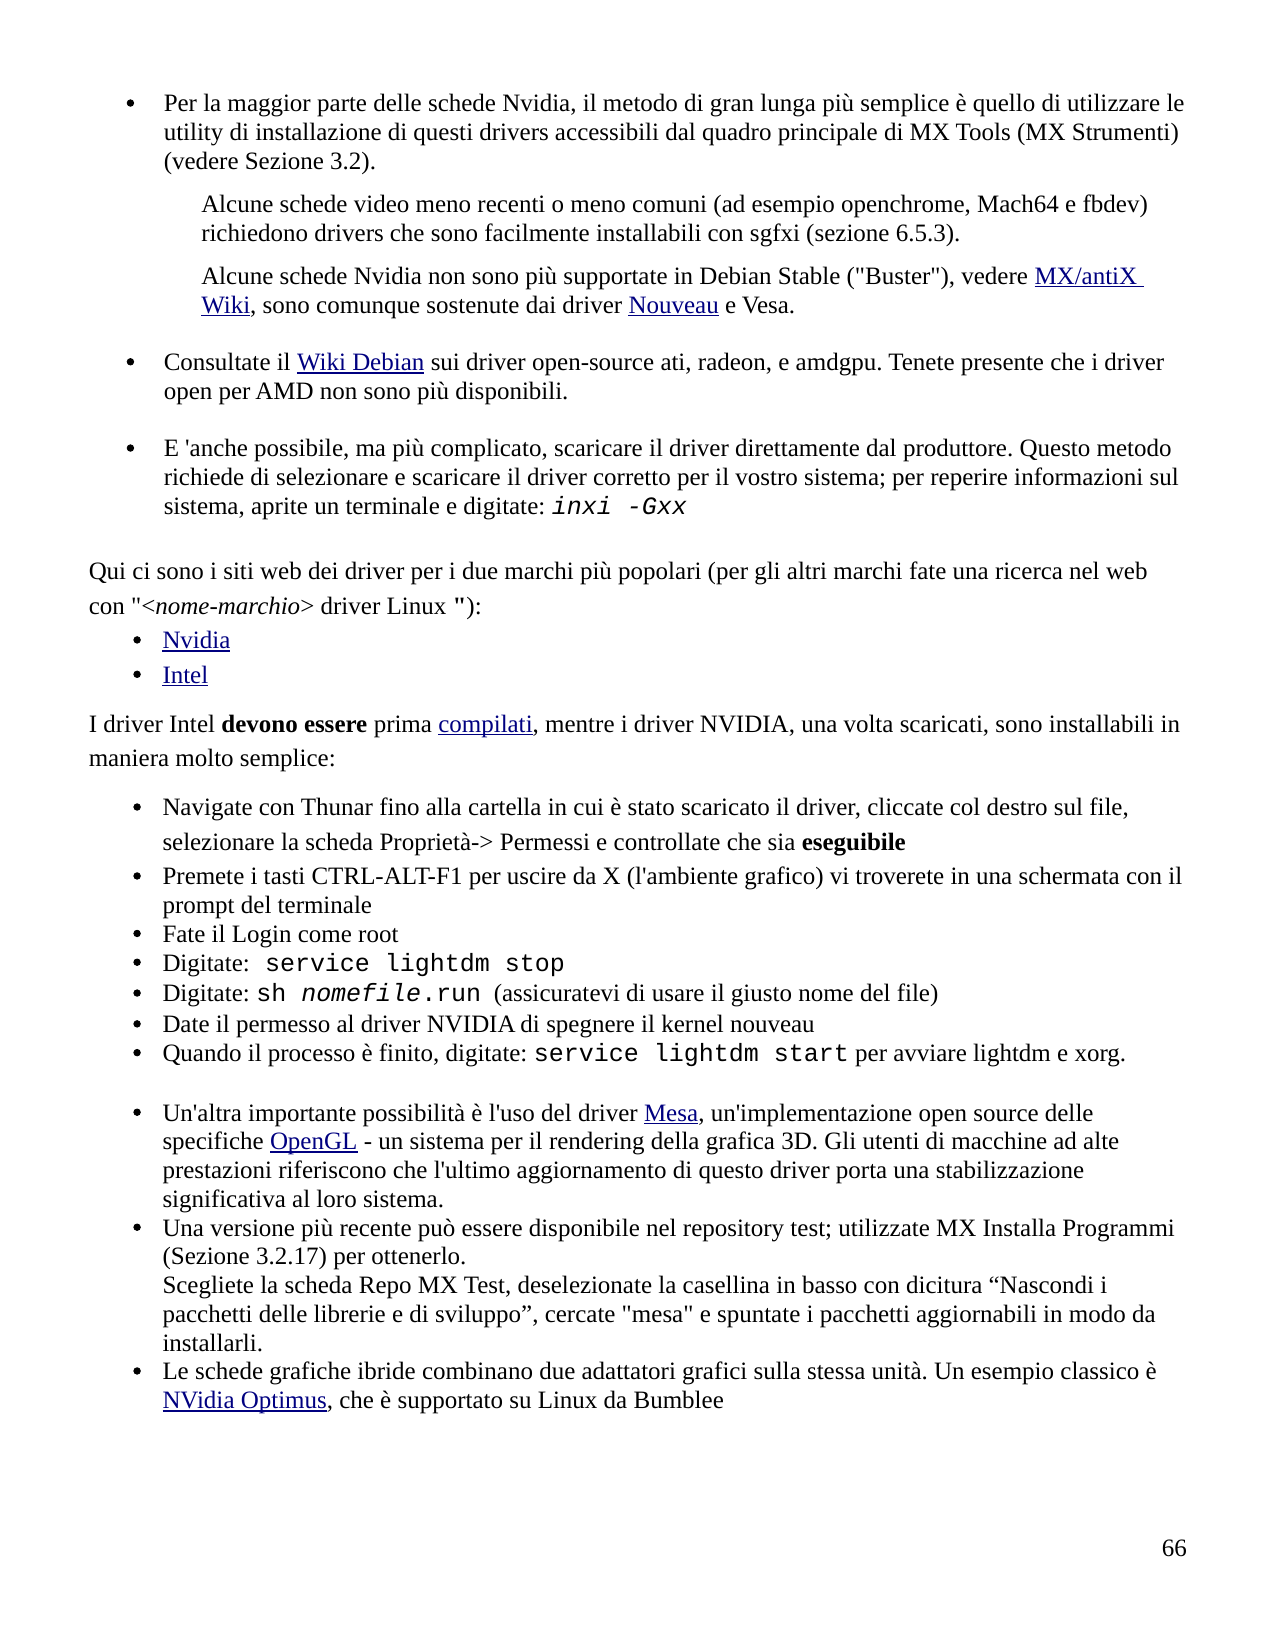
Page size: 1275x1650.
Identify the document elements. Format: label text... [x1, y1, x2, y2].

list Fate il Login come root [133, 919, 1186, 948]
text I driver Intel devono essere prima compilati, mentre i driver NVIDIA, una volta scaricati, sono installabili in maniera molto semplice: [88, 709, 1186, 772]
text Qui ci sono i siti web dei driver per i due marchi più popolari (per gli altri marchi fate una ricerca nel web con "<nome-marchio> driver Linux "): [88, 556, 1186, 619]
list Quando il processo è finito, digitate: service lightdm start per avviare lightdm e xorg. [133, 1038, 1186, 1069]
list Alcune schede Nvidia non sono più supportate in Debian Stable ("Buster"), vedere MX/antiX Wiki, sono comunque sostenute dai driver Nouveau e Vesa. [163, 261, 1186, 318]
list Un'altra importante possibilità è l'uso del driver Mesa, un'implementazione open source delle specifiche OpenGL - un sistema per il rendering della grafica 3D. Gli utenti di macchine ad alte prestazioni riferiscono che l'ultimo aggiornamento di questo driver porta una stabilizzazione significativa al loro sistema. [133, 1098, 1186, 1213]
list Nvidia [133, 625, 1186, 654]
list Una versione più recente può essere disponibile nel repository test; utilizzate MX Installa Programmi (Sezione 3.2.17) per ottenerlo. [133, 1213, 1186, 1270]
list Le schede grafiche ibride combinano due adattatori grafici sulla stessa unità. Un esempio classico è NVidia Optimus, che è supportato su Linux da Bumblee [133, 1356, 1186, 1414]
list Digitate: service lightdm stop [133, 948, 1186, 978]
list Digitate: sh nomefile.run (assicuratevi di usare il giusto nome del file) [133, 978, 1186, 1009]
list Navigate con Thunar fino alla cartella in cui è stato scaricato il driver, cliccate col destro sul file, selezionare la scheda Proprietà-> Permessi e controllate che sia eseguibile [133, 792, 1186, 856]
list E 'anche possibile, ma più complicato, scaricare il driver direttamente dal produttore. Questo metodo richiede di selezionare e scaricare il driver corretto per il vostro sistema; per reperire informazioni sul sistema, aprite un terminale e digitate: inxi -Gxx [126, 433, 1186, 522]
list Alcune schede video meno recenti o meno comuni (ad esempio openchrome, Mach64 e fbdev) richiedono drivers che sono facilmente installabili con sgfxi (sezione 6.5.3). [163, 189, 1186, 247]
list Per la maggior parte delle schede Nvidia, il metodo di gran lunga più semplice è quello di utilizzare le utility di installazione di questi drivers accessibili dal quadro principale di MX Tools (MX Strumenti) (vedere Sezione 3.2). [126, 88, 1186, 175]
list Intel [133, 660, 1186, 688]
list Premete i tasti CTRL-ALT-F1 per uscire da X (l'ambiente grafico) vi troverete in una schermata con il prompt del terminale [133, 861, 1186, 919]
list Consultate il Wiki Debian sui driver open-source ati, radeon, e amdgpu. Tenete presente che i driver open per AMD non sono più disponibili. [126, 347, 1186, 405]
list Date il permesso al driver NVIDIA di spegnere il kernel nouveau [133, 1009, 1186, 1038]
list Scegliete la scheda Repo MX Test, deselezionate la casellina in basso con dicitura “Nascondi i pacchetti delle librerie e di sviluppo”, cercate "mesa" e spuntate i pacchetti aggiornabili in modo da installarli. [133, 1270, 1186, 1356]
